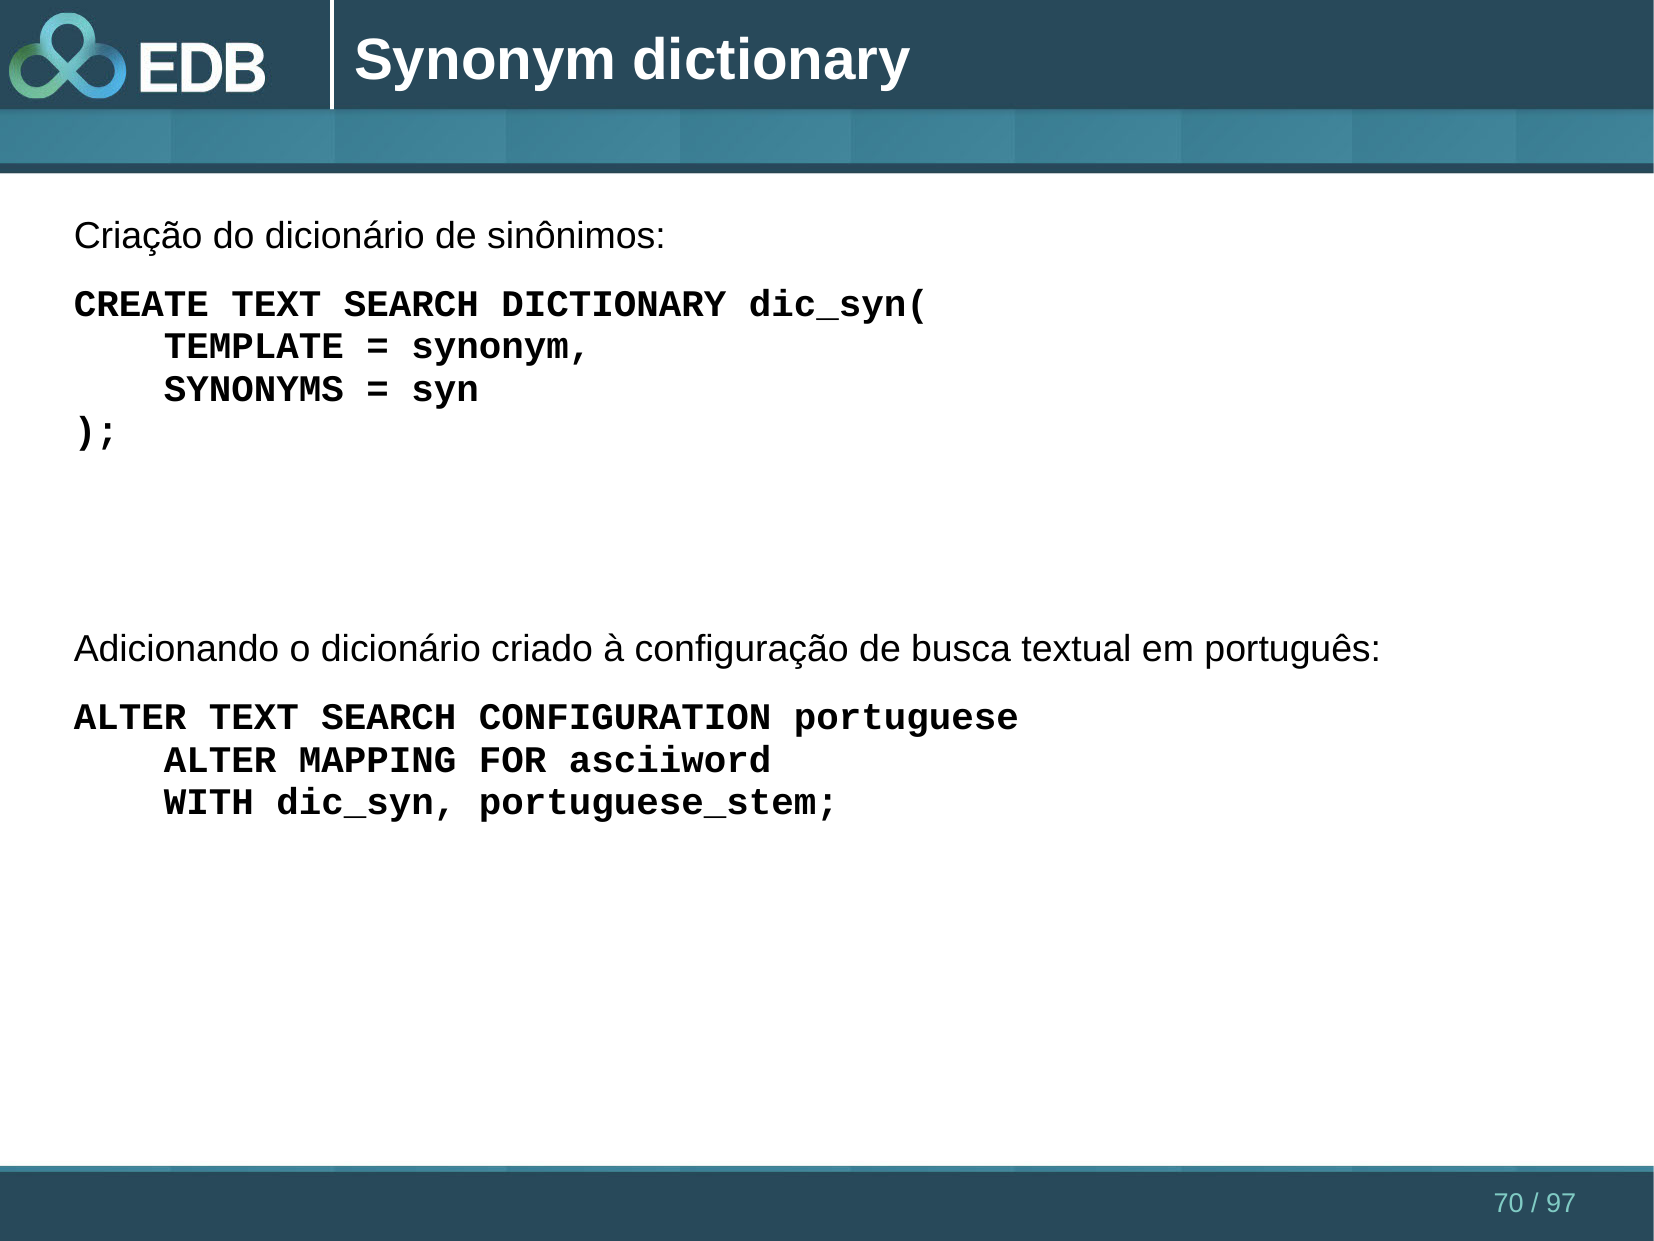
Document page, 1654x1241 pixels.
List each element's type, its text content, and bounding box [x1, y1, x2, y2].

text_box ALTER TEXT SEARCH CONFIGURATION portuguese ALTER MAPPING FOR asciiword WITH dic_syn, portuguese_stem; [59, 691, 1063, 834]
picture [0, 0, 1654, 1241]
text_box Criação do dicionário de sinônimos: [59, 206, 709, 266]
text_box Adicionando o dicionário criado à configuração de busca textual em português: [59, 620, 1565, 677]
title Synonym dictionary [354, 0, 1625, 125]
text_box CREATE TEXT SEARCH DICTIONARY dic_syn( TEMPLATE = synonym, SYNONYMS = syn ); [59, 277, 1123, 473]
